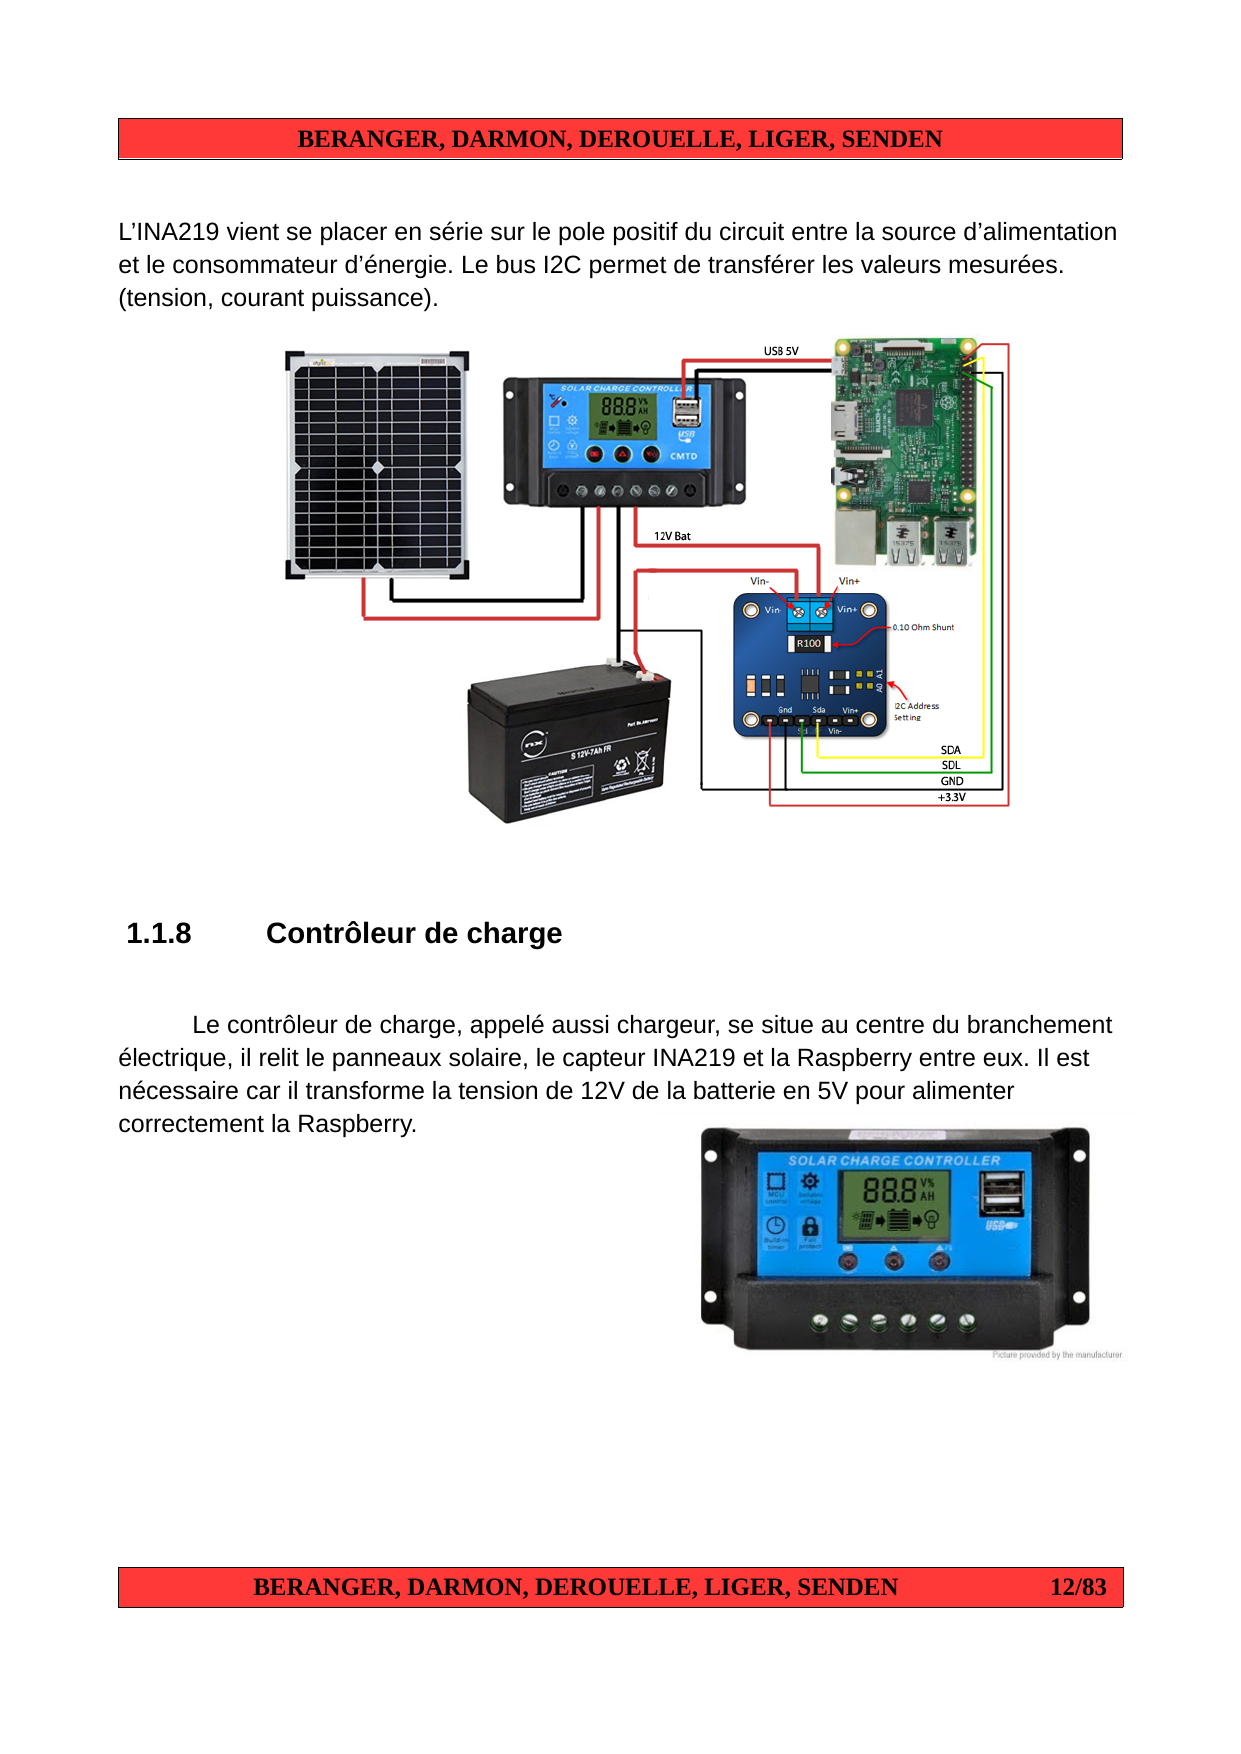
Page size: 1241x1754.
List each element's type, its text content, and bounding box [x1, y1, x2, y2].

text L’INA219 vient se placer en série sur le pole positif du circuit entre la source d’alimentation et le consommateur d’énergie. Le bus I2C permet de transférer les valeurs mesurées. (tension, courant puissance). [118, 217, 1122, 312]
subtitle Contrôleur de charge [118, 916, 1122, 950]
text Le contrôleur de charge, appelé aussi chargeur, se situe au centre du branchement électrique, il relit le panneaux solaire, le capteur INA219 et la Raspberry entre eux. Il est nécessaire car il transforme la tension de 12V de la batterie en 5V pour alimenter correctement la Raspberry. [118, 1010, 1122, 1138]
picture [257, 334, 1012, 831]
picture [655, 1112, 1136, 1362]
